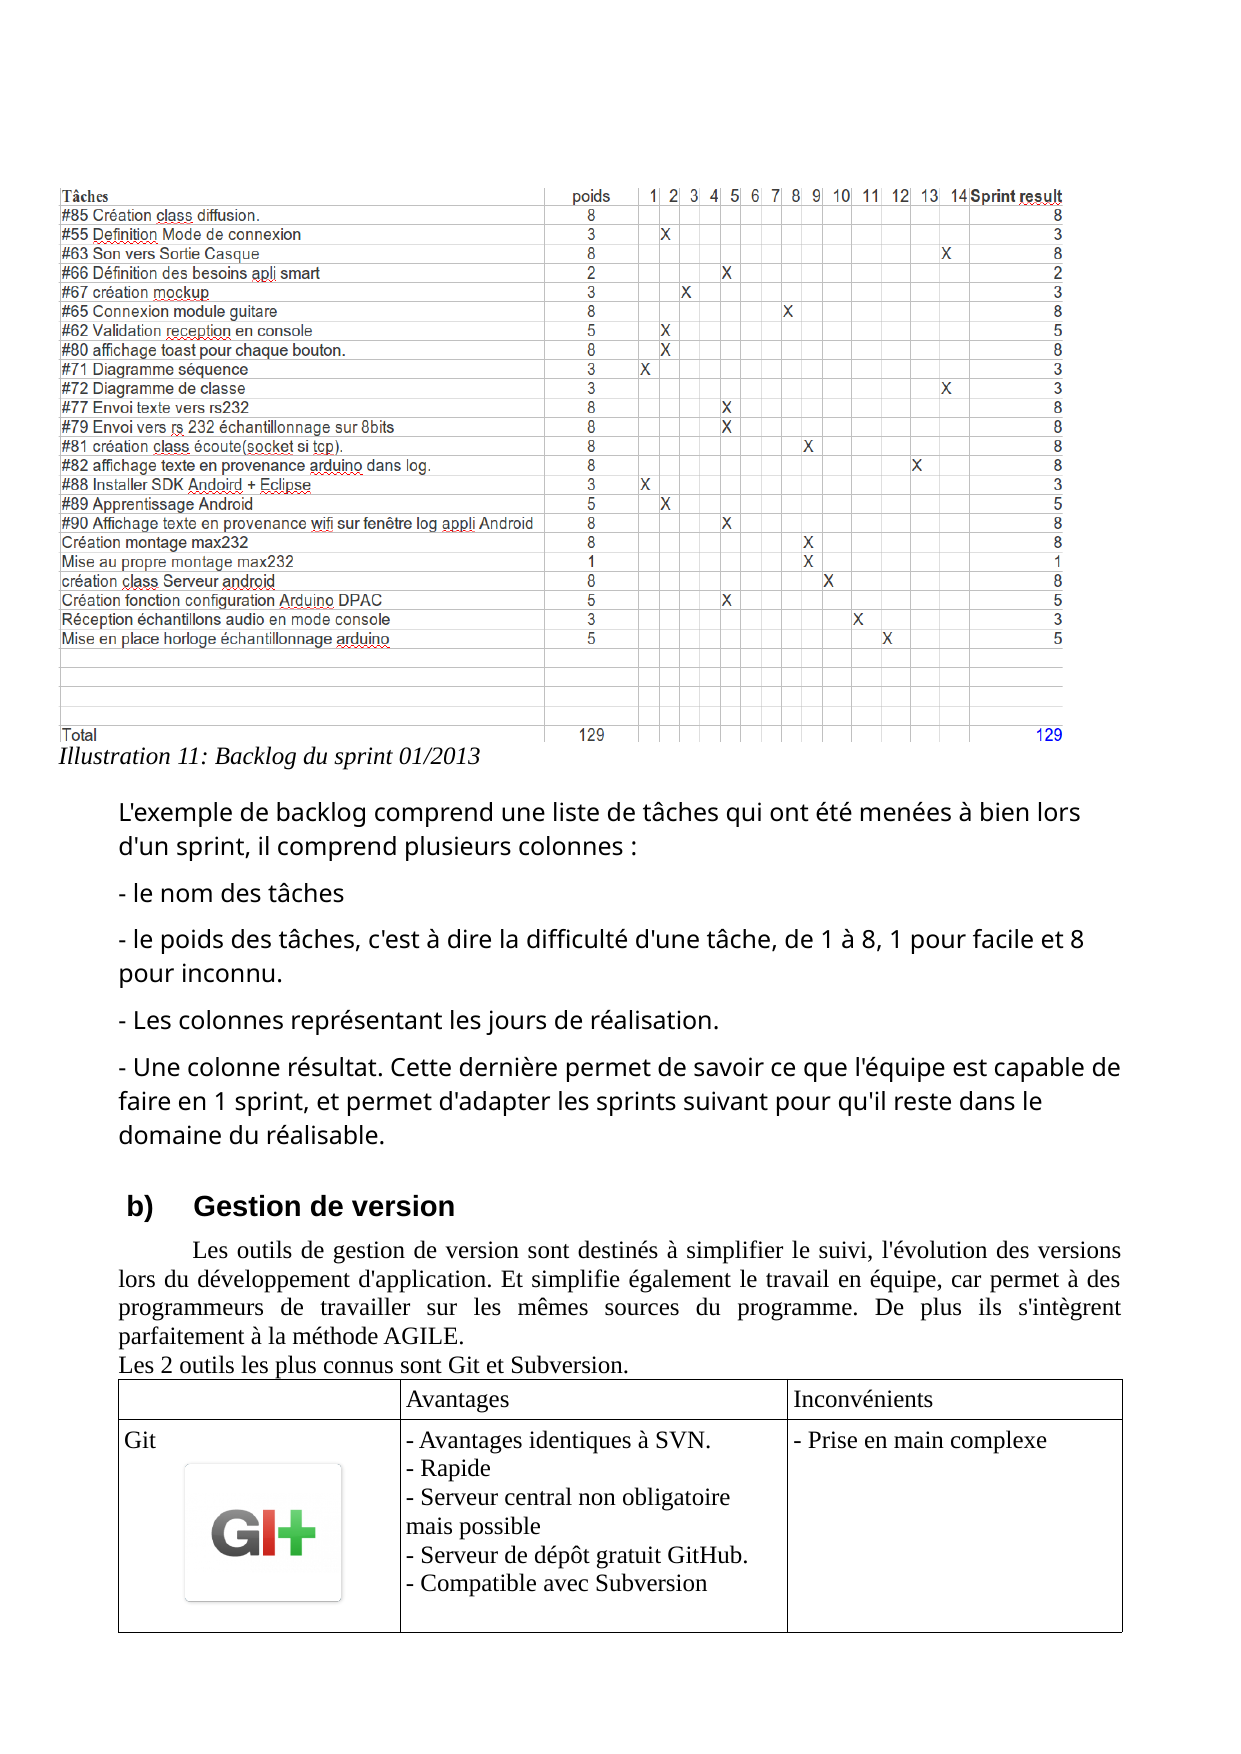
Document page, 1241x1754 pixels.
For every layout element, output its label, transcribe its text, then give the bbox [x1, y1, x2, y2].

table_cell Git [119, 1420, 400, 1632]
text - Une colonne résultat. Cette dernière permet de savoir ce que l'équipe est capable de faire en 1 sprint, et permet d'adapter les sprints suivant pour qu'il reste dans le domaine du réalisable. [118, 1049, 1122, 1151]
subtitle Gestion de version [118, 1189, 1122, 1222]
text L'exemple de backlog comprend une liste de tâches qui ont été menées à bien lors d'un sprint, il comprend plusieurs colonnes : [58, 770, 1182, 863]
text Illustration 11: Backlog du sprint 01/2013 [58, 742, 1182, 770]
text - le poids des tâches, c'est à dire la difficulté d'une tâche, de 1 à 8, 1 pour facile et 8 pour inconnu. [118, 922, 1122, 990]
text - le nom des tâches [118, 875, 1122, 909]
table_header [119, 1380, 400, 1419]
picture [173, 1453, 353, 1612]
text - Les colonnes représentant les jours de réalisation. [118, 1003, 1122, 1037]
table_cell - Avantages identiques à SVN. - Rapide - Serveur central non obligatoire mais possible - Serveur de dépôt gratuit GitHub. - Compatible avec Subversion [401, 1420, 787, 1632]
text Les outils de gestion de version sont destinés à simplifier le suivi, l'évolution des versions lors du développement d'application. Et simplifie également le travail en équipe, car permet à des programmeurs de travailler sur les mêmes sources du programme. De plus ils s'intègrent parfaitement à la méthode AGILE. [118, 1235, 1122, 1350]
table_header Avantages [401, 1380, 787, 1419]
picture [58, 188, 1063, 742]
text [58, 176, 1182, 189]
table_header Inconvénients [788, 1380, 1122, 1419]
table_cell - Prise en main complexe [788, 1420, 1122, 1632]
text Les 2 outils les plus connus sont Git et Subversion. [118, 1350, 1122, 1379]
